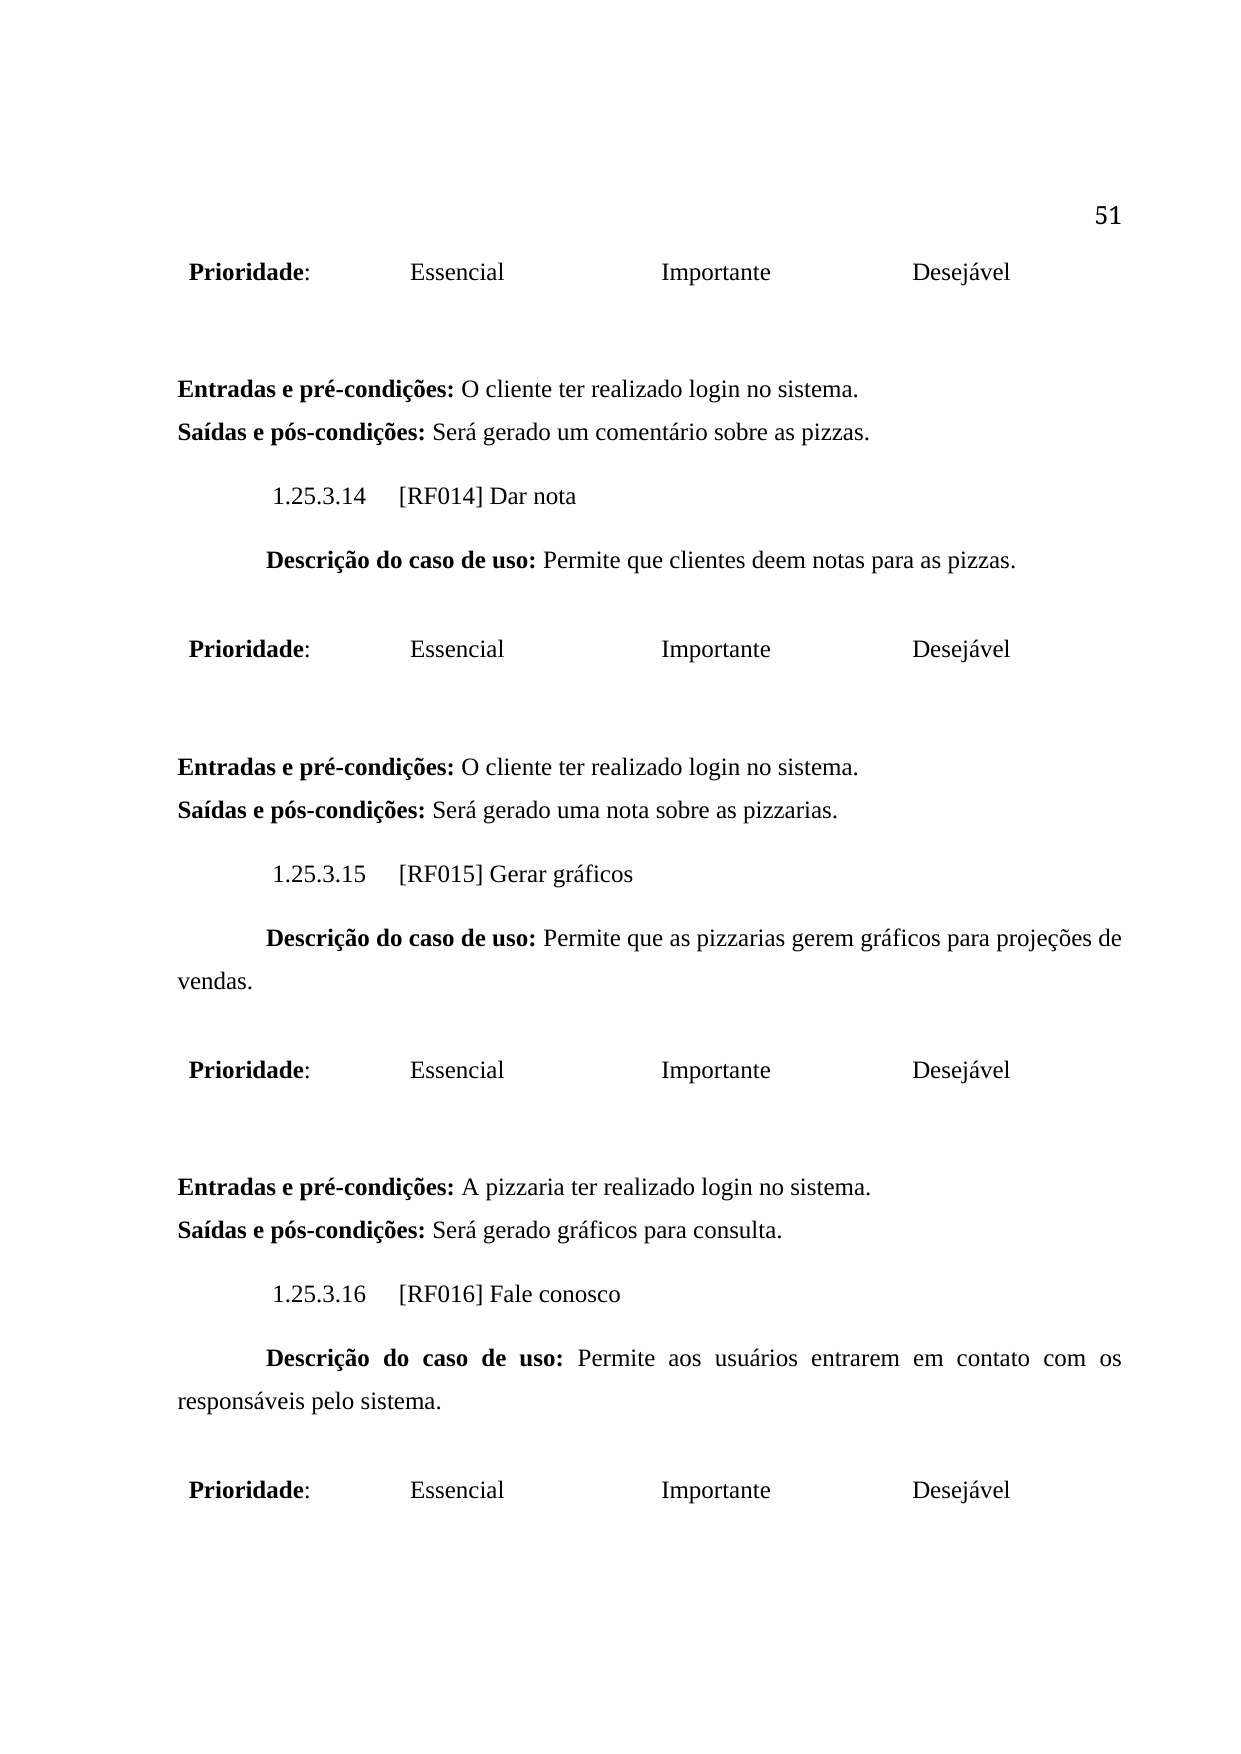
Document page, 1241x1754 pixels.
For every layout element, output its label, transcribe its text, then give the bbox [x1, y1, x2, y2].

table_header Essencial [410, 1450, 617, 1529]
subtitle [RF015] Gerar gráficos [266, 859, 1122, 887]
table_header Importante [661, 1450, 868, 1529]
table_header  [868, 1450, 912, 1529]
text Descrição do caso de uso: Permite que as pizzarias gerem gráficos para projeções de vendas. [177, 923, 1122, 994]
subtitle [RF016] Fale conosco [266, 1279, 1122, 1308]
table_header  [366, 232, 410, 311]
table_header Importante [661, 232, 868, 311]
table_header  [868, 1030, 912, 1108]
table_header  [366, 1450, 410, 1529]
table_header Essencial [410, 1030, 617, 1108]
text Saídas e pós-condições: Será gerado gráficos para consulta. [177, 1215, 1122, 1244]
table_header Prioridade: [177, 1030, 366, 1108]
table_header Prioridade: [177, 609, 366, 688]
table_header  [868, 232, 912, 311]
table_header Importante [661, 609, 868, 688]
table_header  [366, 609, 410, 688]
table_header Desejável [912, 1450, 1056, 1529]
text Entradas e pré-condições: O cliente ter realizado login no sistema. [177, 752, 1122, 780]
table_header Desejável [912, 609, 1056, 688]
table_header Prioridade: [177, 1450, 366, 1529]
text Saídas e pós-condições: Será gerado uma nota sobre as pizzarias. [177, 795, 1122, 823]
table_header  [617, 1450, 661, 1529]
table_header Desejável [912, 1030, 1056, 1108]
text Entradas e pré-condições: A pizzaria ter realizado login no sistema. [177, 1172, 1122, 1201]
text Entradas e pré-condições: O cliente ter realizado login no sistema. [177, 374, 1122, 403]
table_header Desejável [912, 232, 1056, 311]
table_header Essencial [410, 609, 617, 688]
text Descrição do caso de uso: Permite aos usuários entrarem em contato com os responsáveis pelo sistema. [177, 1343, 1122, 1415]
table_header  [868, 609, 912, 688]
table_header  [617, 232, 661, 311]
table_header Prioridade: [177, 232, 366, 311]
subtitle [RF014] Dar nota [266, 481, 1122, 510]
table_header  [617, 609, 661, 688]
table_header Essencial [410, 232, 617, 311]
table_header  [366, 1030, 410, 1108]
table_header Importante [661, 1030, 868, 1108]
text Descrição do caso de uso: Permite que clientes deem notas para as pizzas. [177, 545, 1122, 574]
text Saídas e pós-condições: Será gerado um comentário sobre as pizzas. [177, 417, 1122, 446]
table_header  [617, 1030, 661, 1108]
